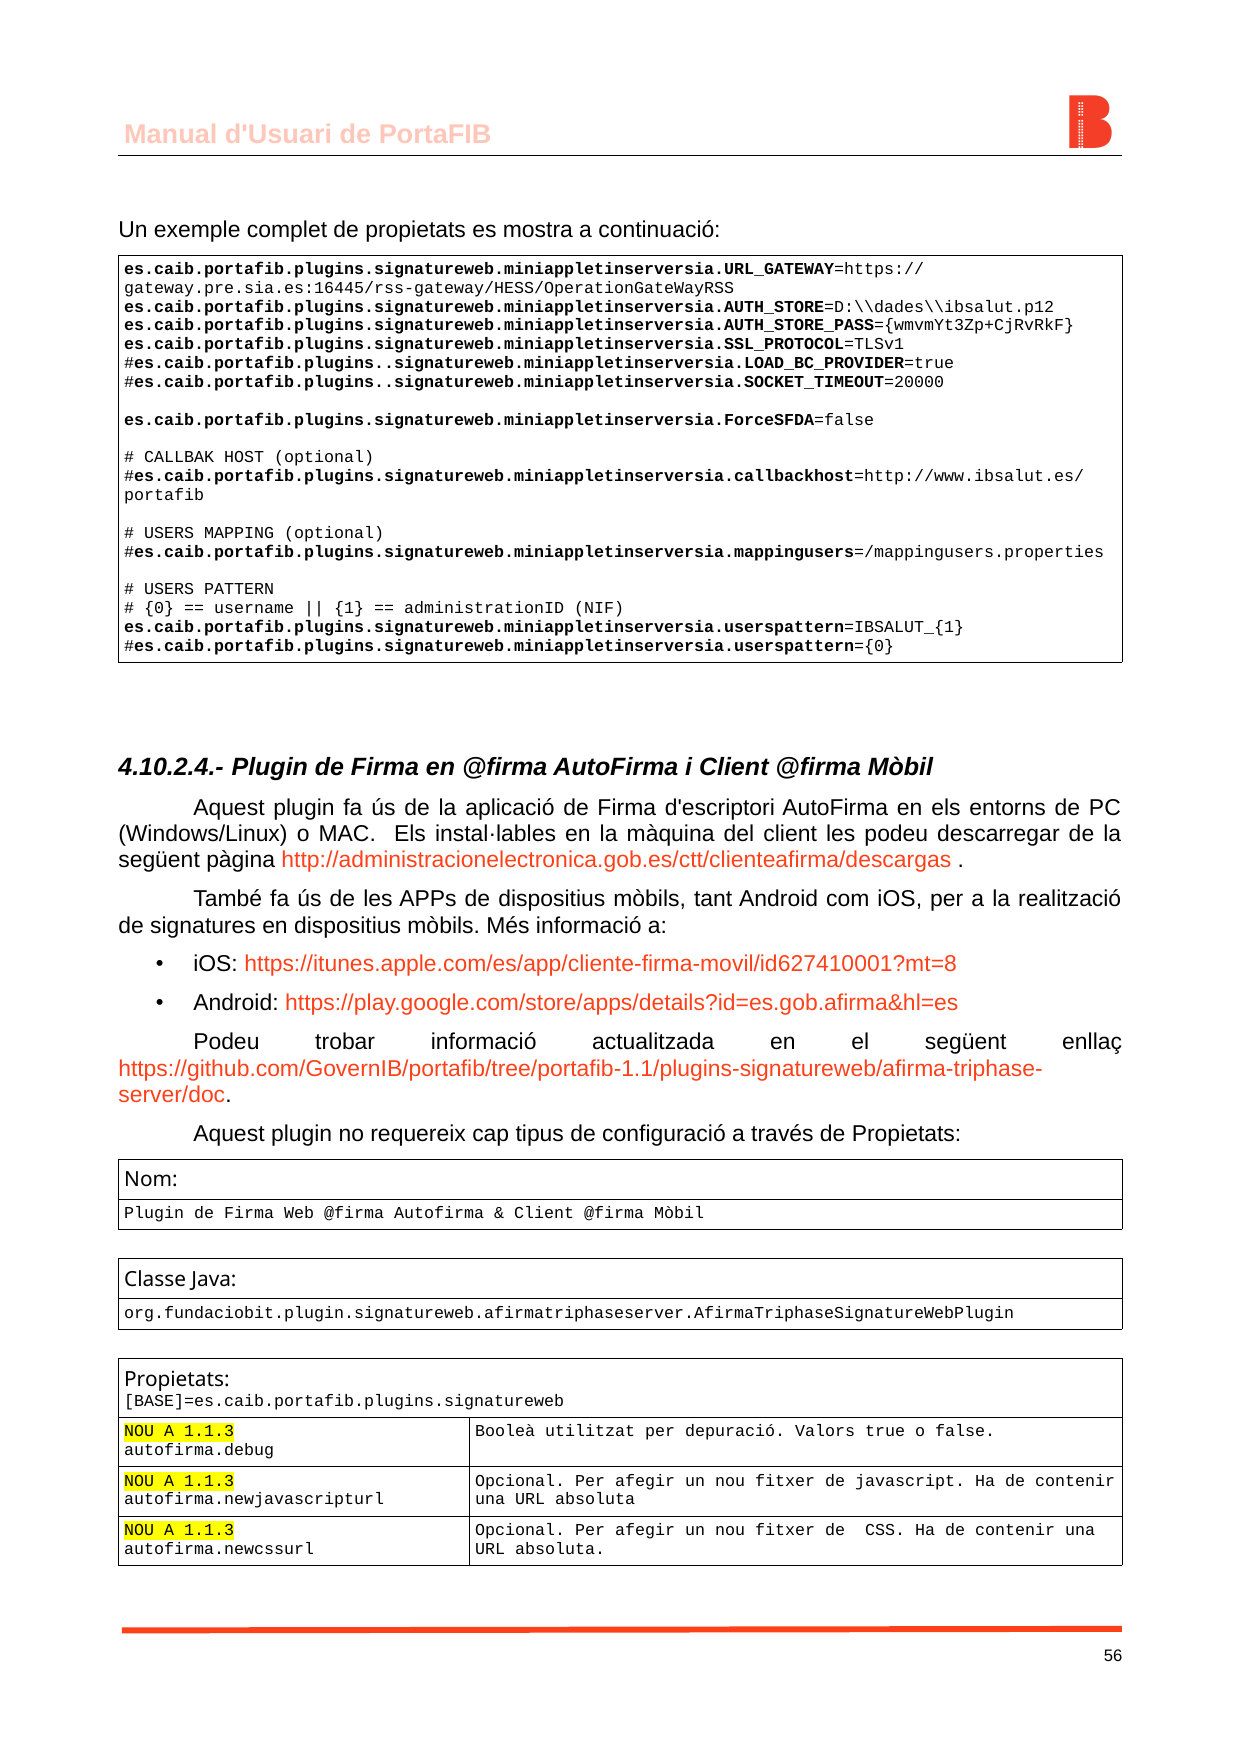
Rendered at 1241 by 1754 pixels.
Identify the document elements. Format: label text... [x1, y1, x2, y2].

table_header Propietats: [BASE]=es.caib.portafib.plugins.signatureweb [119, 1359, 1122, 1417]
table_cell Opcional. Per afegir un nou fitxer de javascript. Ha de contenir una URL absoluta [470, 1467, 1122, 1516]
text També fa ús de les APPs de dispositius mòbils, tant Android com iOS, per a la realització de signatures en dispositius mòbils. Més informació a: [118, 885, 1122, 938]
table_header Classe Java: [119, 1259, 1122, 1298]
table_cell Plugin de Firma Web @firma Autofirma & Client @firma Mòbil [119, 1200, 1122, 1229]
picture [1063, 94, 1117, 150]
list iOS: https://itunes.apple.com/es/app/cliente-firma-movil/id627410001?mt=8 [156, 950, 1122, 977]
table_cell NOU A 1.1.3 autofirma.newcssurl [119, 1517, 469, 1565]
table_header es.caib.portafib.plugins.signatureweb.miniappletinserversia.URL_GATEWAY=https://gateway.pre.sia.es:16445/rss-gateway/HESS/OperationGateWayRSS es.caib.portafib.plugins.signatureweb.miniappletinserversia.AUTH_STORE=D:\\dades\\ibsalut.p12 es.caib.portafib.plugins.signatureweb.miniappletinserversia.AUTH_STORE_PASS={wmvmYt3Zp+CjRvRkF} es.caib.portafib.plugins.signatureweb.miniappletinserversia.SSL_PROTOCOL=TLSv1 #es.caib.portafib.plugins..signatureweb.miniappletinserversia.LOAD_BC_PROVIDER=true #es.caib.portafib.plugins..signatureweb.miniappletinserversia.SOCKET_TIMEOUT=20000 es.caib.portafib.plugins.signatureweb.miniappletinserversia.ForceSFDA=false # CALLBAK HOST (optional) #es.caib.portafib.plugins.signatureweb.miniappletinserversia.callbackhost=http://www.ibsalut.es/portafib # USERS MAPPING (optional) #es.caib.portafib.plugins.signatureweb.miniappletinserversia.mappingusers=/mappingusers.properties # USERS PATTERN # {0} == username || {1} == administrationID (NIF) es.caib.portafib.plugins.signatureweb.miniappletinserversia.userspattern=IBSALUT_{1} #es.caib.portafib.plugins.signatureweb.miniappletinserversia.userspattern={0} [119, 256, 1122, 662]
text Aquest plugin no requereix cap tipus de configuració a través de Propietats: [118, 1120, 1122, 1146]
table_cell org.fundaciobit.plugin.signatureweb.afirmatriphaseserver.AfirmaTriphaseSignatureWebPlugin [119, 1299, 1122, 1329]
table_cell Opcional. Per afegir un nou fitxer de CSS. Ha de contenir una URL absoluta. [470, 1517, 1122, 1565]
table_cell NOU A 1.1.3 autofirma.newjavascripturl [119, 1467, 469, 1516]
subtitle Plugin de Firma en @firma AutoFirma i Client @firma Mòbil [118, 752, 1122, 781]
text Un exemple complet de propietats es mostra a continuació: [118, 216, 1122, 242]
list Android: https://play.google.com/store/apps/details?id=es.gob.afirma&hl=es [156, 989, 1122, 1016]
table_cell NOU A 1.1.3 autofirma.debug [119, 1418, 469, 1466]
table_cell Booleà utilitzat per depuració. Valors true o false. [470, 1418, 1122, 1466]
table_header Nom: [119, 1160, 1122, 1198]
text Aquest plugin fa ús de la aplicació de Firma d'escriptori AutoFirma en els entorns de PC (Windows/Linux) o MAC. Els instal·lables en la màquina del client les podeu descarregar de la següent pàgina http://administracionelectronica.gob.es/ctt/clienteafirma/descargas . [118, 794, 1122, 873]
text Podeu trobar informació actualitzada en el següent enllaç https://github.com/GovernIB/portafib/tree/portafib-1.1/plugins-signatureweb/afirma-triphase-server/doc. [118, 1028, 1122, 1107]
